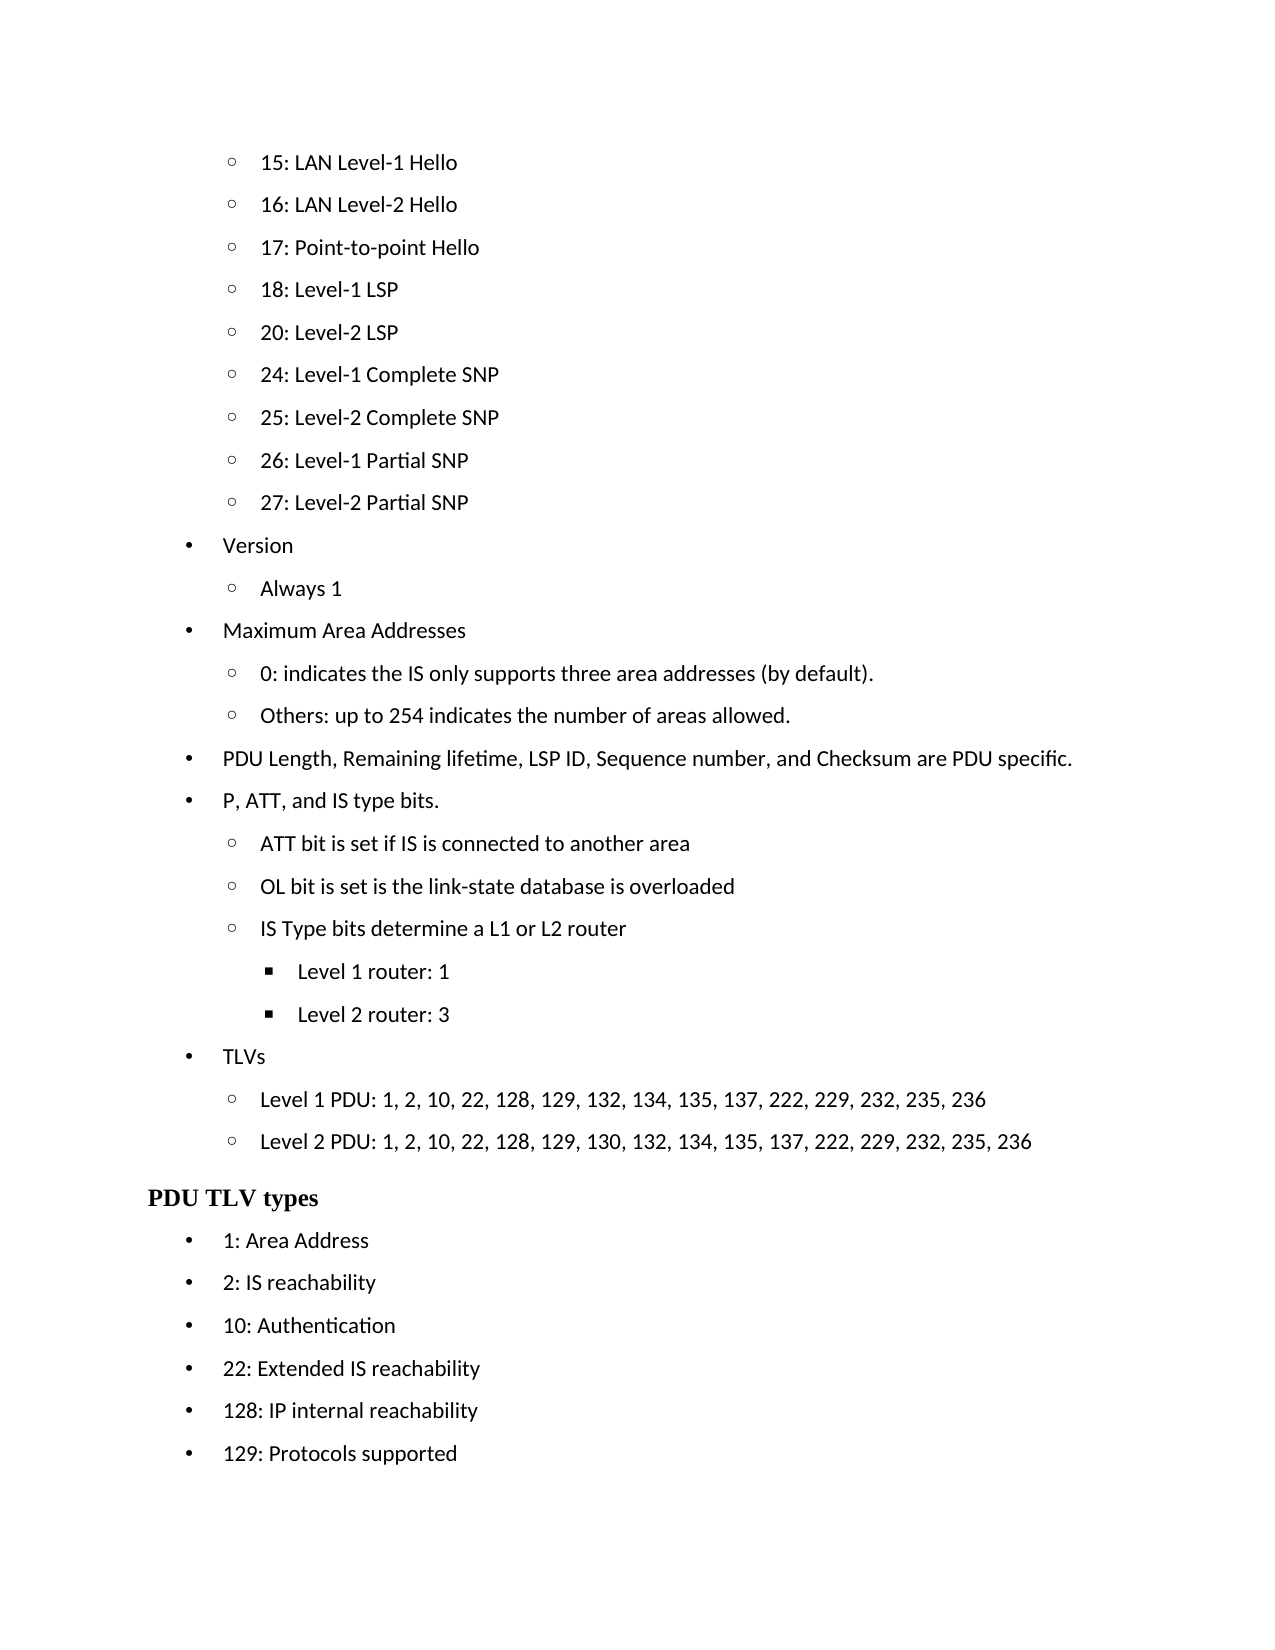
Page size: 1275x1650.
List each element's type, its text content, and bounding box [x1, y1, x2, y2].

list P, ATT, and IS type bits. [185, 787, 1127, 815]
list 2: IS reachability [185, 1268, 1127, 1296]
list Level 1 router: 1 [260, 957, 1127, 985]
list ATT bit is set if IS is connected to another area [223, 829, 1127, 857]
list 10: Authentication [185, 1311, 1127, 1339]
list PDU Length, Remaining lifetime, LSP ID, Sequence number, and Checksum are PDU specific. [185, 744, 1127, 772]
list Always 1 [223, 574, 1127, 602]
list Level 2 PDU: 1, 2, 10, 22, 128, 129, 130, 132, 134, 135, 137, 222, 229, 232, 235, 236 [223, 1127, 1127, 1156]
list 22: Extended IS reachability [185, 1354, 1127, 1382]
list Level 2 router: 3 [260, 1000, 1127, 1028]
list Others: up to 254 indicates the number of areas allowed. [223, 701, 1127, 729]
list 18: Level-1 LSP [223, 275, 1127, 303]
list Level 1 PDU: 1, 2, 10, 22, 128, 129, 132, 134, 135, 137, 222, 229, 232, 235, 236 [223, 1085, 1127, 1113]
list Maximum Area Addresses [185, 616, 1127, 644]
list TLVs [185, 1042, 1127, 1070]
list 24: Level-1 Complete SNP [223, 361, 1127, 389]
list 26: Level-1 Partial SNP [223, 446, 1127, 474]
list OL bit is set is the link-state database is overloaded [223, 872, 1127, 900]
list 27: Level-2 Partial SNP [223, 488, 1127, 516]
list 17: Point-to-point Hello [223, 233, 1127, 261]
list 25: Level-2 Complete SNP [223, 403, 1127, 431]
list 16: LAN Level-2 Hello [223, 190, 1127, 218]
list 15: LAN Level-1 Hello [223, 148, 1127, 176]
list 1: Area Address [185, 1226, 1127, 1254]
subtitle PDU TLV types [148, 1183, 1127, 1211]
list IS Type bits determine a L1 or L2 router [223, 914, 1127, 942]
list Version [185, 531, 1127, 559]
list 20: Level-2 LSP [223, 318, 1127, 346]
list 0: indicates the IS only supports three area addresses (by default). [223, 659, 1127, 687]
list 129: Protocols supported [185, 1439, 1127, 1467]
list 128: IP internal reachability [185, 1396, 1127, 1424]
